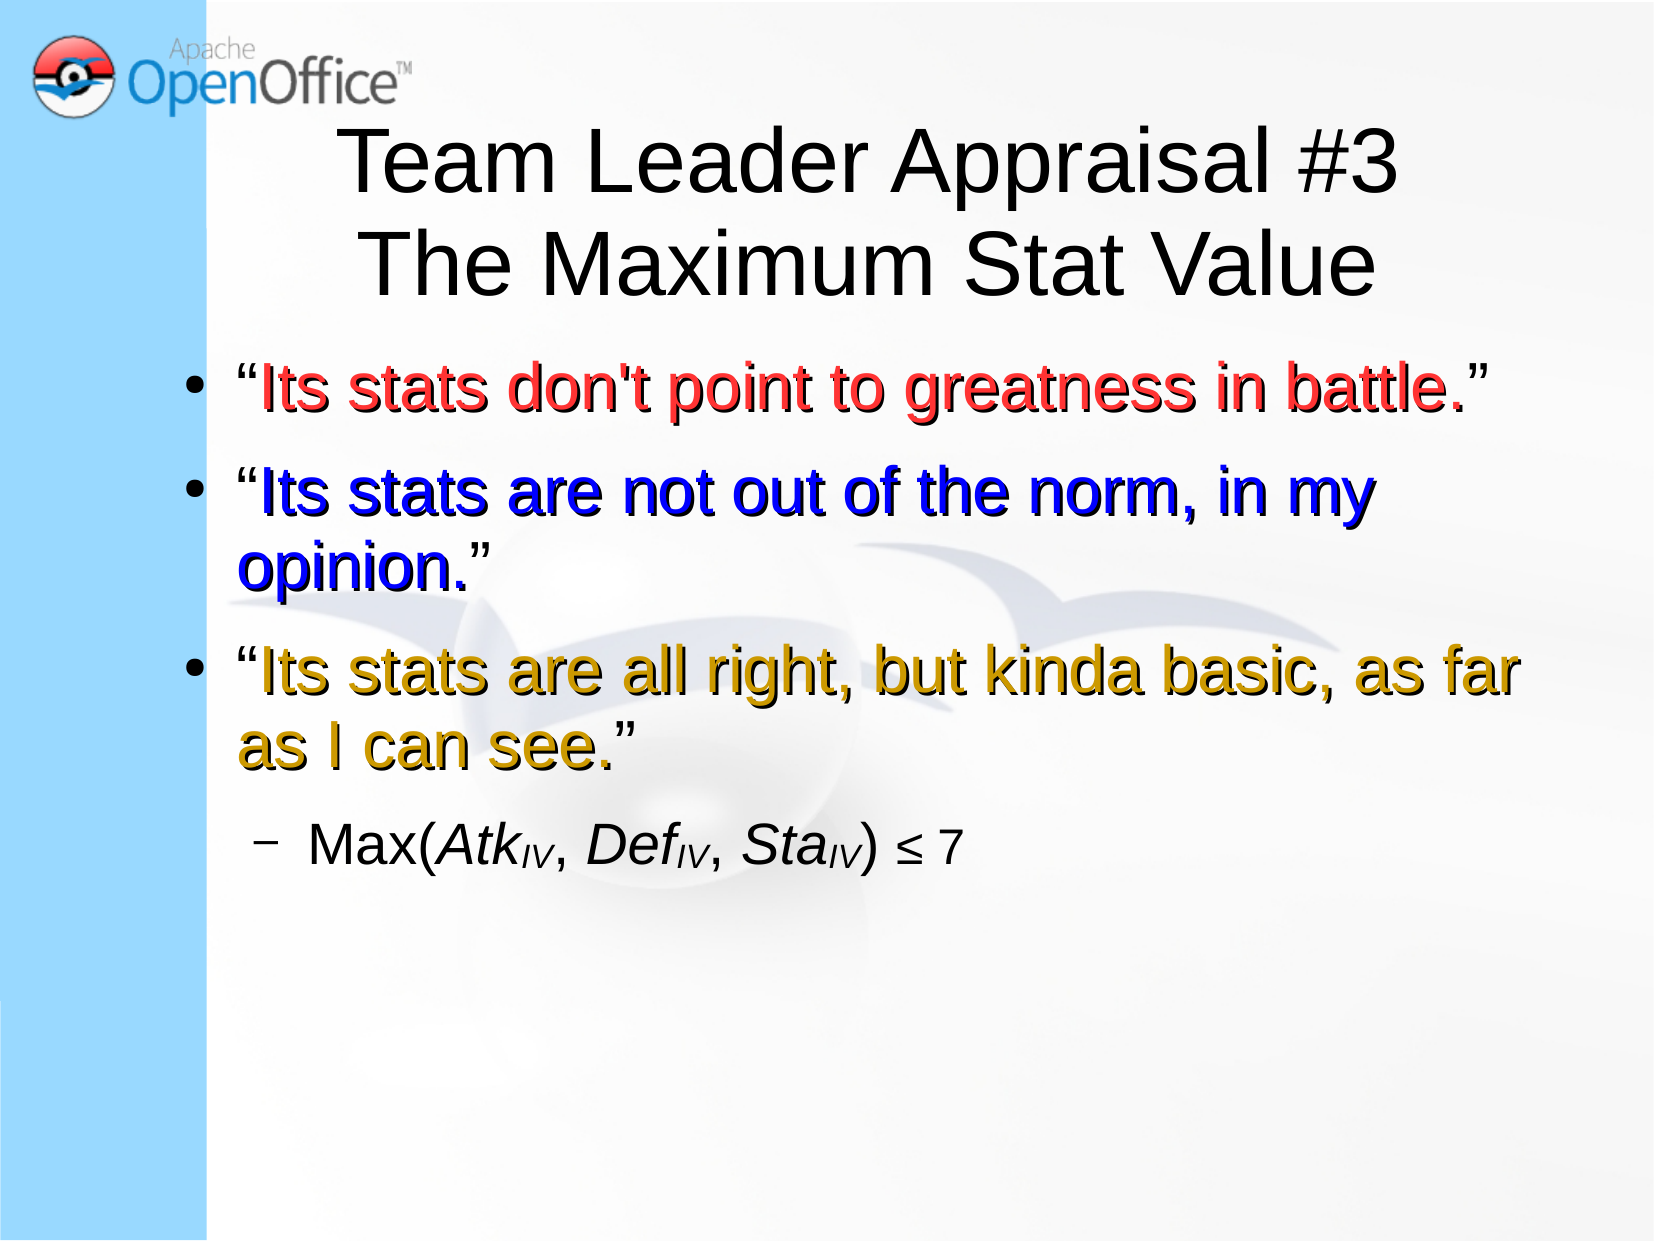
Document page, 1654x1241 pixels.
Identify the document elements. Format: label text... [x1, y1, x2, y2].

title Team Leader Appraisal #3 The Maximum Stat Value [165, 108, 1571, 316]
list “Its stats don't point to greatness in battle.” “Its stats are not out of the norm, in my opinion.” “Its stats are all right, but kinda basic, as far as I can see.” Max(AtkIV, DefIV, StaIV) ≤ 7 [165, 349, 1571, 1168]
picture [31, 2, 1654, 1241]
